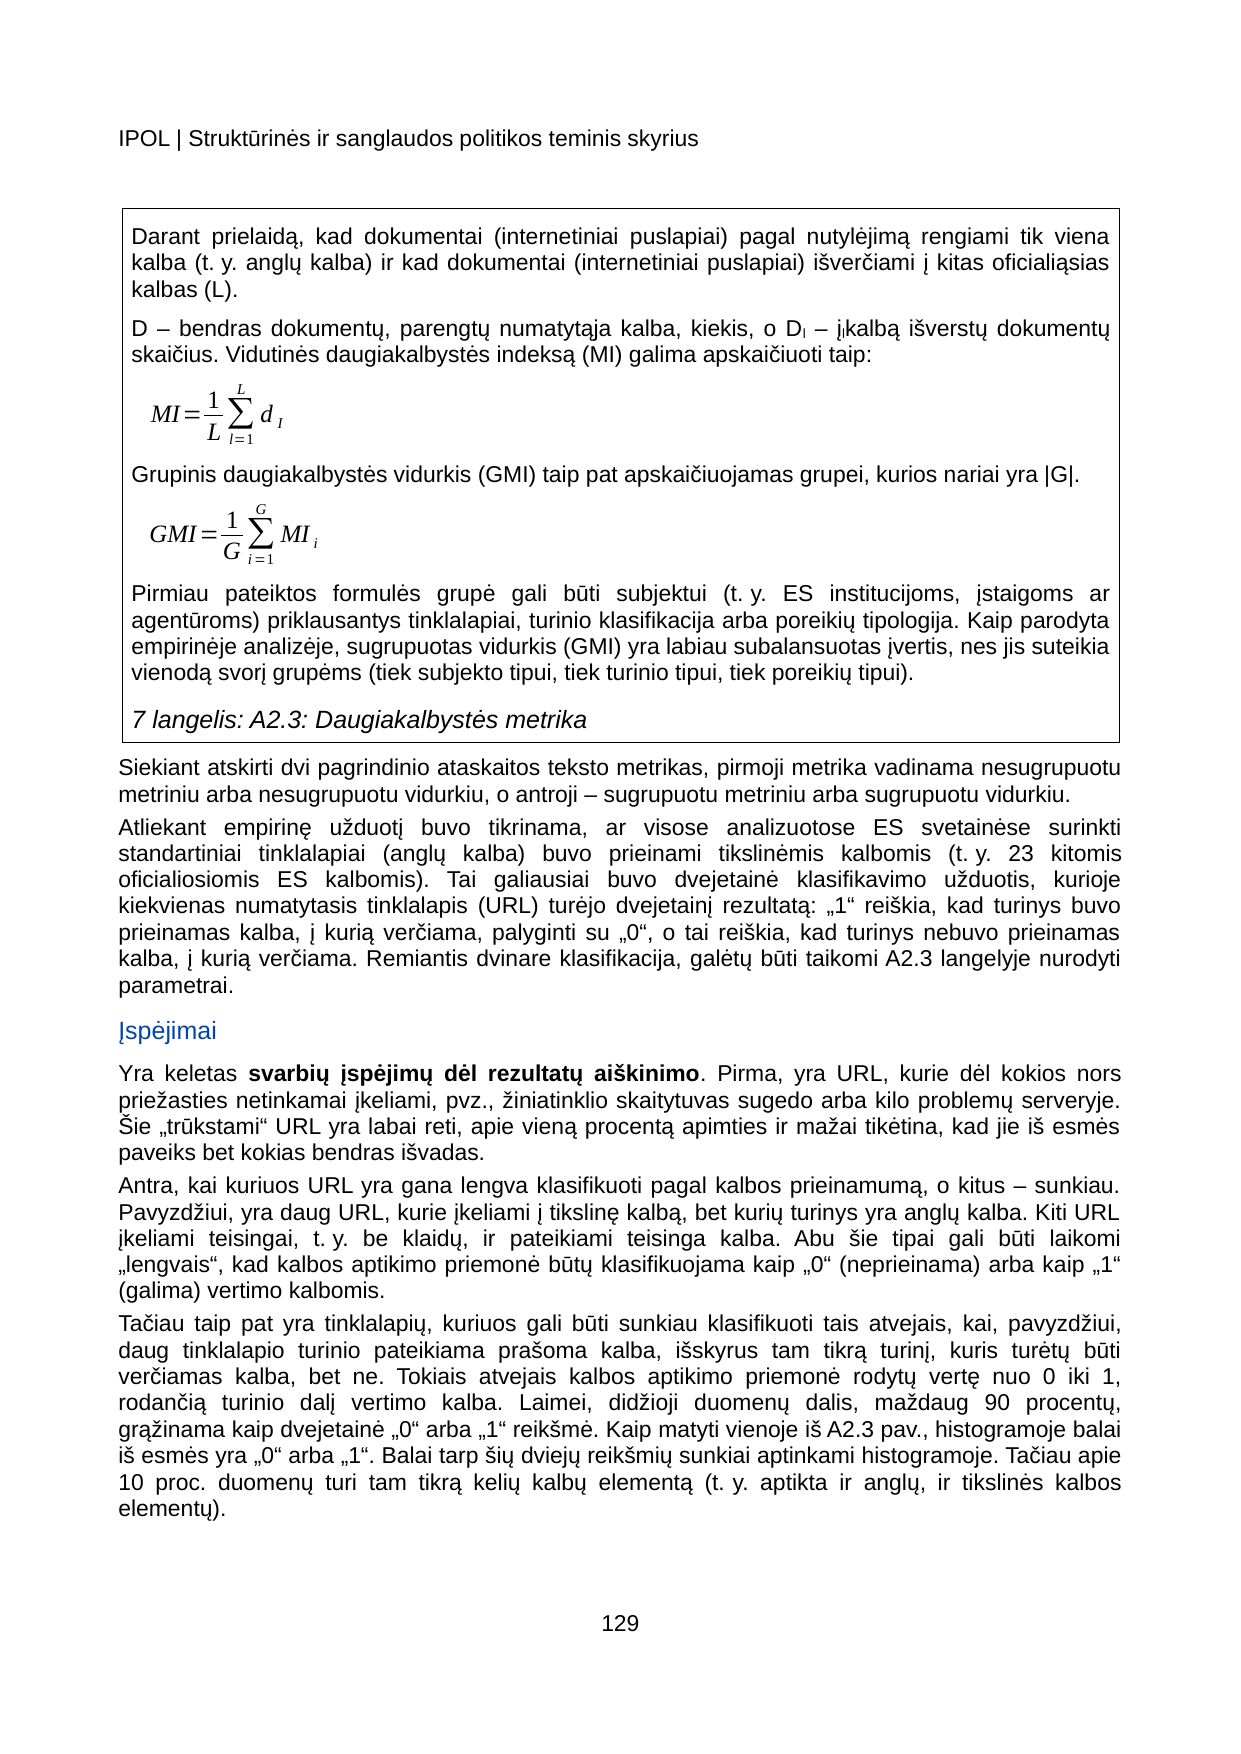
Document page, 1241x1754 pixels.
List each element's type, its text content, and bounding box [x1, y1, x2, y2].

text Tačiau taip pat yra tinklalapių, kuriuos gali būti sunkiau klasifikuoti tais atvejais, kai, pavyzdžiui, daug tinklalapio turinio pateikiama prašoma kalba, išskyrus tam tikrą turinį, kuris turėtų būti verčiamas kalba, bet ne. Tokiais atvejais kalbos aptikimo priemonė rodytų vertę nuo 0 iki 1, rodančią turinio dalį vertimo kalba. Laimei, didžioji duomenų dalis, maždaug 90 procentų, grąžinama kaip dvejetainė „0“ arba „1“ reikšmė. Kaip matyti vienoje iš A2.3 pav., histogramoje balai iš esmės yra „0“ arba „1“. Balai tarp šių dviejų reikšmių sunkiai aptinkami histogramoje. Tačiau apie 10 proc. duomenų turi tam tikrą kelių kalbų elementą (t. y. aptikta ir anglų, ir tikslinės kalbos elementų). [118, 1310, 1122, 1521]
text Yra keletas svarbių įspėjimų dėl rezultatų aiškinimo. Pirma, yra URL, kurie dėl kokios nors priežasties netinkamai įkeliami, pvz., žiniatinklio skaitytuvas sugedo arba kilo problemų serveryje. Šie „trūkstami“ URL yra labai reti, apie vieną procentą apimties ir mažai tikėtina, kad jie iš esmės paveiks bet kokias bendras išvadas. [118, 1060, 1122, 1166]
text Pirmiau pateiktos formulės grupė gali būti subjektui (t. y. ES institucijoms, įstaigoms ar agentūroms) priklausantys tinklalapiai, turinio klasifikacija arba poreikių tipologija. Kaip parodyta empirinėje analizėje, sugrupuotas vidurkis (GMI) yra labiau subalansuotas įvertis, nes jis suteikia vienodą svorį grupėms (tiek subjekto tipui, tiek turinio tipui, tiek poreikių tipui). [131, 580, 1110, 686]
text Atliekant empirinę užduotį buvo tikrinama, ar visose analizuotose ES svetainėse surinkti standartiniai tinklalapiai (anglų kalba) buvo prieinami tikslinėmis kalbomis (t. y. 23 kitomis oficialiosiomis ES kalbomis). Tai galiausiai buvo dvejetainė klasifikavimo užduotis, kurioje kiekvienas numatytasis tinklalapis (URL) turėjo dvejetainį rezultatą: „1“ reiškia, kad turinys buvo prieinamas kalba, į kurią verčiama, palyginti su „0“, o tai reiškia, kad turinys nebuvo prieinamas kalba, į kurią verčiama. Remiantis dvinare klasifikacija, galėtų būti taikomi A2.3 langelyje nurodyti parametrai. [118, 813, 1122, 998]
text D – bendras dokumentų, parengtų numatytąja kalba, kiekis, o Dl – įlkalbą išverstų dokumentų skaičius. Vidutinės daugiakalbystės indeksą (MI) galima apskaičiuoti taip: [131, 315, 1110, 368]
text Siekiant atskirti dvi pagrindinio ataskaitos teksto metrikas, pirmoji metrika vadinama nesugrupuotu metriniu arba nesugrupuotu vidurkiu, o antroji – sugrupuotu metriniu arba sugrupuotu vidurkiu. [118, 180, 1122, 807]
text 7 langelis: A2.3: Daugiakalbystės metrika [131, 705, 1110, 733]
text Darant prielaidą, kad dokumentai (internetiniai puslapiai) pagal nutylėjimą rengiami tik viena kalba (t. y. anglų kalba) ir kad dokumentai (internetiniai puslapiai) išverčiami į kitas oficialiąsias kalbas (L). [131, 223, 1110, 302]
text Antra, kai kuriuos URL yra gana lengva klasifikuoti pagal kalbos prieinamumą, o kitus – sunkiau. Pavyzdžiui, yra daug URL, kurie įkeliami į tikslinę kalbą, bet kurių turinys yra anglų kalba. Kiti URL įkeliami teisingai, t. y. be klaidų, ir pateikiami teisinga kalba. Abu šie tipai gali būti laikomi „lengvais“, kad kalbos aptikimo priemonė būtų klasifikuojama kaip „0“ (neprieinama) arba kaip „1“ (galima) vertimo kalbomis. [118, 1172, 1122, 1304]
text Grupinis daugiakalbystės vidurkis (GMI) taip pat apskaičiuojamas grupei, kurios nariai yra |G|. [131, 461, 1110, 487]
subtitle Įspėjimai [118, 1016, 1122, 1044]
